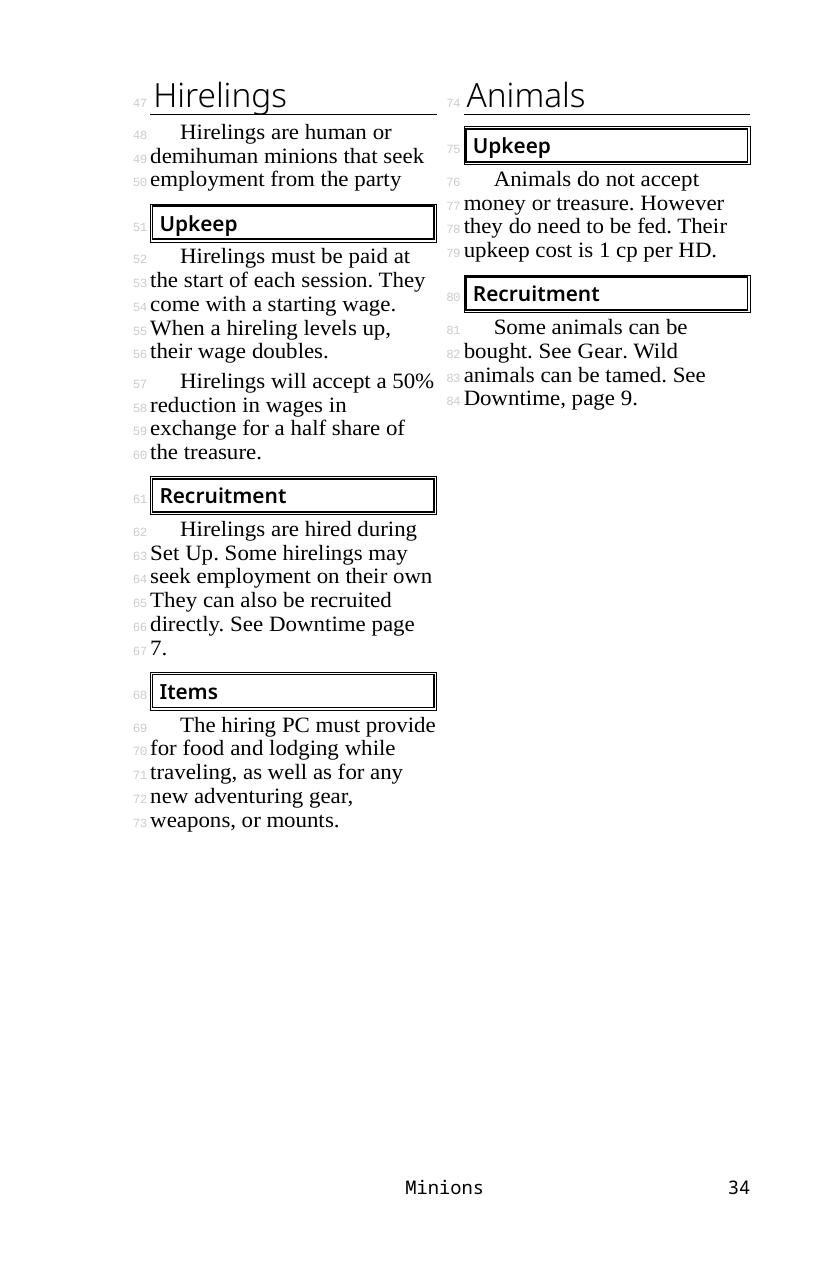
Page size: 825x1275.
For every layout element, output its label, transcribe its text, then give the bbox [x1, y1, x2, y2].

text Some animals can be bought. See Gear. Wild animals can be tamed. See Downtime, page 9. [463, 316, 750, 411]
text Hirelings are hired during Set Up. Some hirelings may seek employment on their own They can also be recruited directly. See Downtime page 7. [150, 518, 437, 660]
subtitle animals [463, 75, 750, 114]
text ­Hirelings are human or demihuman minions that seek employment from the party [150, 120, 437, 192]
text Animals do not accept money or treasure. However they do need to be fed. Their upkeep cost is 1 cp per HD. [463, 168, 750, 262]
text Hirelings will accept a 50% reduction in wages in exchange for a half share of the treasure. [150, 369, 437, 464]
text Hirelings must be paid at the start of each session. They come with a starting wage. When a hireling levels up, their wage doubles. [150, 245, 437, 363]
subtitle hirelings [150, 75, 437, 114]
text The hiring PC must provide for food and lodging while traveling, as well as for any new adventuring gear, weapons, or mounts. [150, 713, 437, 832]
subtitle upkeep [153, 207, 433, 238]
subtitle upkeep [467, 130, 747, 161]
subtitle Recruitment [467, 278, 747, 309]
